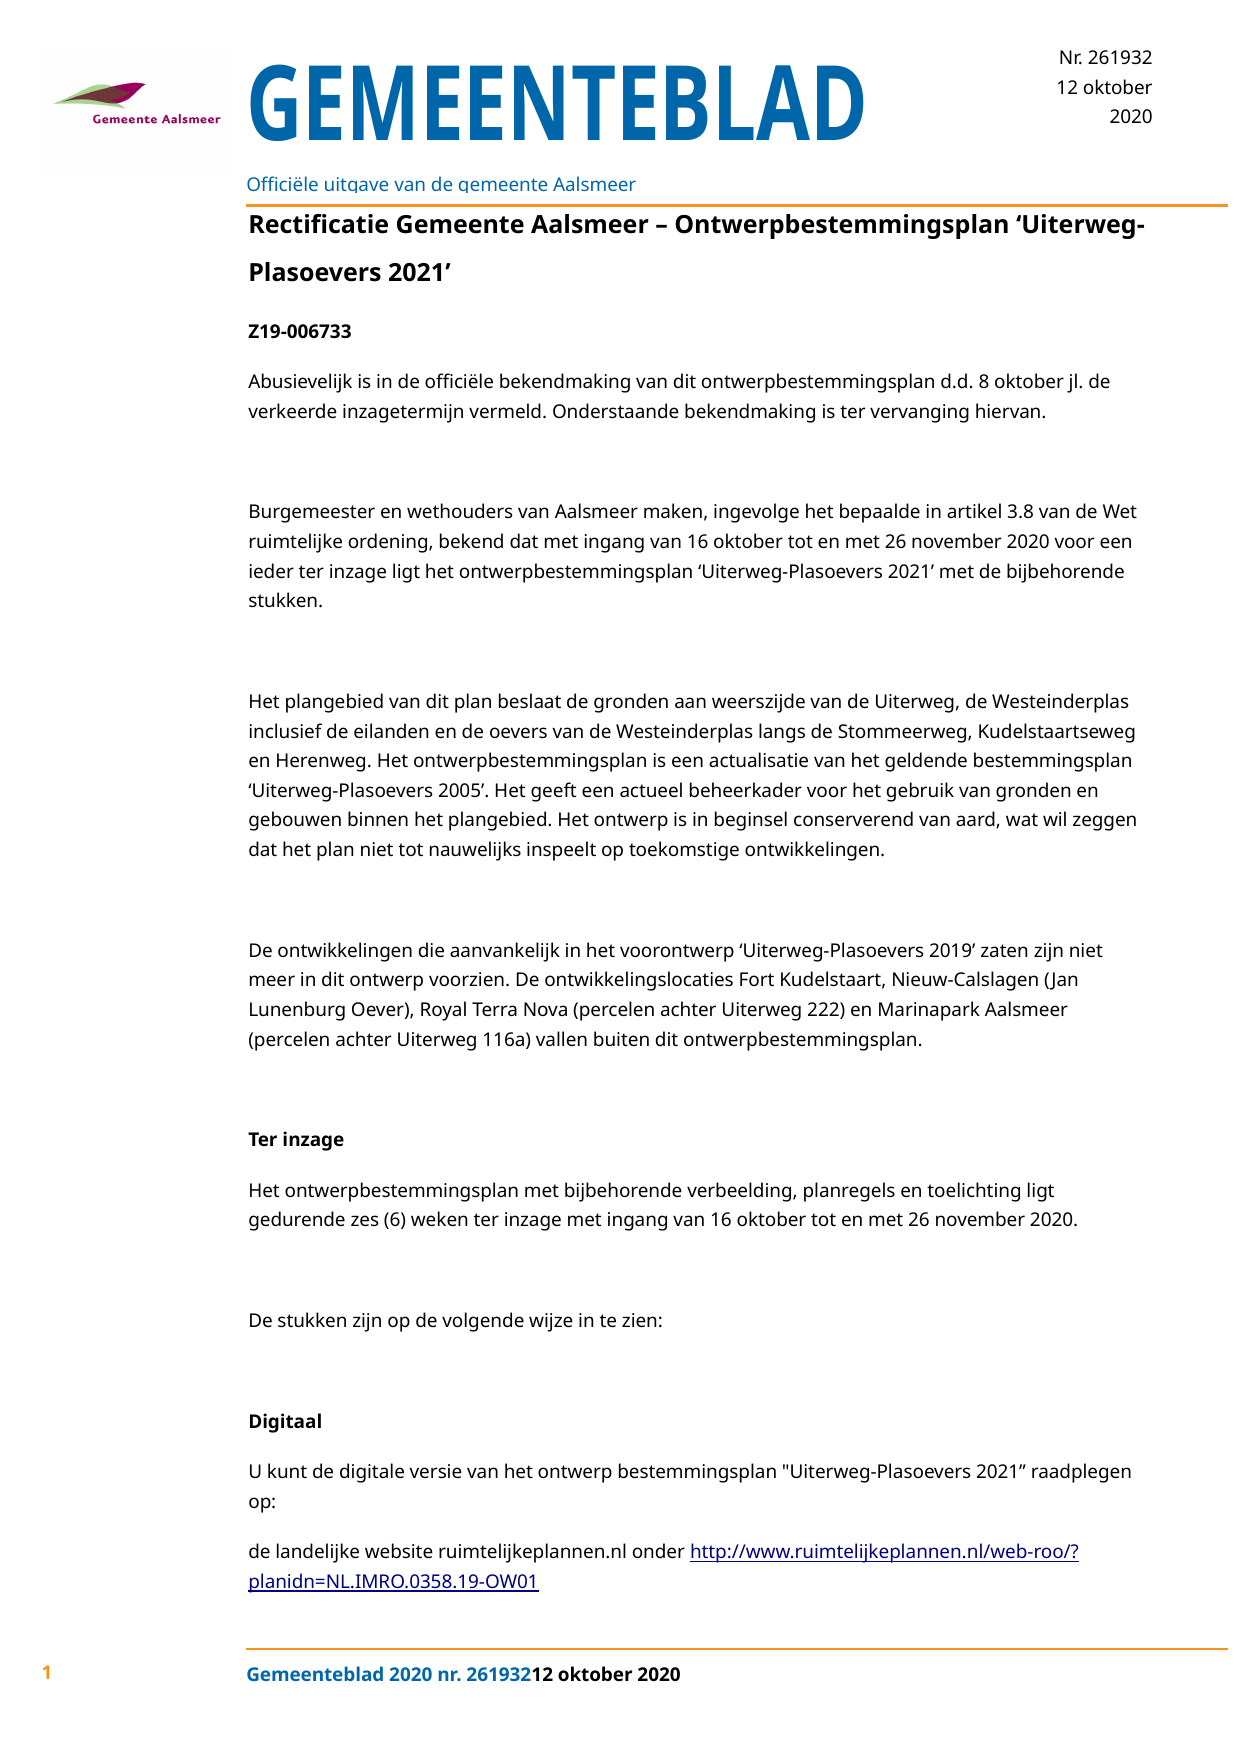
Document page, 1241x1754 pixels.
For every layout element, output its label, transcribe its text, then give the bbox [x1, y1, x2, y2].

text de landelijke website ruimtelijkeplannen.nl onder http://www.ruimtelijkeplannen.nl/web-roo/?planidn=NL.IMRO.0358.19-OW01 [248, 1539, 1152, 1594]
text Burgemeester en wethouders van Aalsmeer maken, ingevolge het bepaalde in artikel 3.8 van de Wet ruimtelijke ordening, bekend dat met ingang van 16 oktober tot en met 26 november 2020 voor een ieder ter inzage ligt het ontwerpbestemmingsplan ‘Uiterweg-Plasoevers 2021’ met de bijbehorende stukken. [248, 499, 1152, 613]
text U kunt de digitale versie van het ontwerp bestemmingsplan "Uiterweg-Plasoevers 2021” raadplegen op: [248, 1459, 1152, 1514]
text De ontwikkelingen die aanvankelijk in het voorontwerp ‘Uiterweg-Plasoevers 2019’ zaten zijn niet meer in dit ontwerp voorzien. De ontwikkelingslocaties Fort Kudelstaart, Nieuw-Calslagen (Jan Lunenburg Oever), Royal Terra Nova (percelen achter Uiterweg 222) en Marinapark Aalsmeer (percelen achter Uiterweg 116a) vallen buiten dit ontwerpbestemmingsplan. [248, 937, 1152, 1052]
text Digitaal [248, 1408, 1152, 1434]
text Het plangebied van dit plan beslaat de gronden aan weerszijde van de Uiterweg, de Westeinderplas inclusief de eilanden en de oevers van de Westeinderplas langs de Stommeerweg, Kudelstaartseweg en Herenweg. Het ontwerpbestemmingsplan is een actualisatie van het geldende bestemmingsplan ‘Uiterweg-Plasoevers 2005’. Het geeft een actueel beheerkader voor het gebruik van gronden en gebouwen binnen het plangebied. Het ontwerp is in beginsel conserverend van aard, wat wil zeggen dat het plan niet tot nauwelijks inspeelt op toekomstige ontwikkelingen. [248, 688, 1152, 862]
text Abusievelijk is in de officiële bekendmaking van dit ontwerpbestemmingsplan d.d. 8 oktober jl. de verkeerde inzagetermijn vermeld. Onderstaande bekendmaking is ter vervanging hiervan. [248, 368, 1152, 424]
text De stukken zijn op de volgende wijze in te zien: [248, 1307, 1152, 1333]
text Ter inzage [248, 1127, 1152, 1152]
text Rectificatie Gemeente Aalsmeer – Ontwerpbestemmingsplan ‘Uiterweg-Plasoevers 2021’ [248, 207, 1152, 288]
picture [41, 47, 231, 172]
text Z19-006733 [248, 318, 1152, 344]
text Het ontwerpbestemmingsplan met bijbehorende verbeelding, planregels en toelichting ligt gedurende zes (6) weken ter inzage met ingang van 16 oktober tot en met 26 november 2020. [248, 1177, 1152, 1232]
